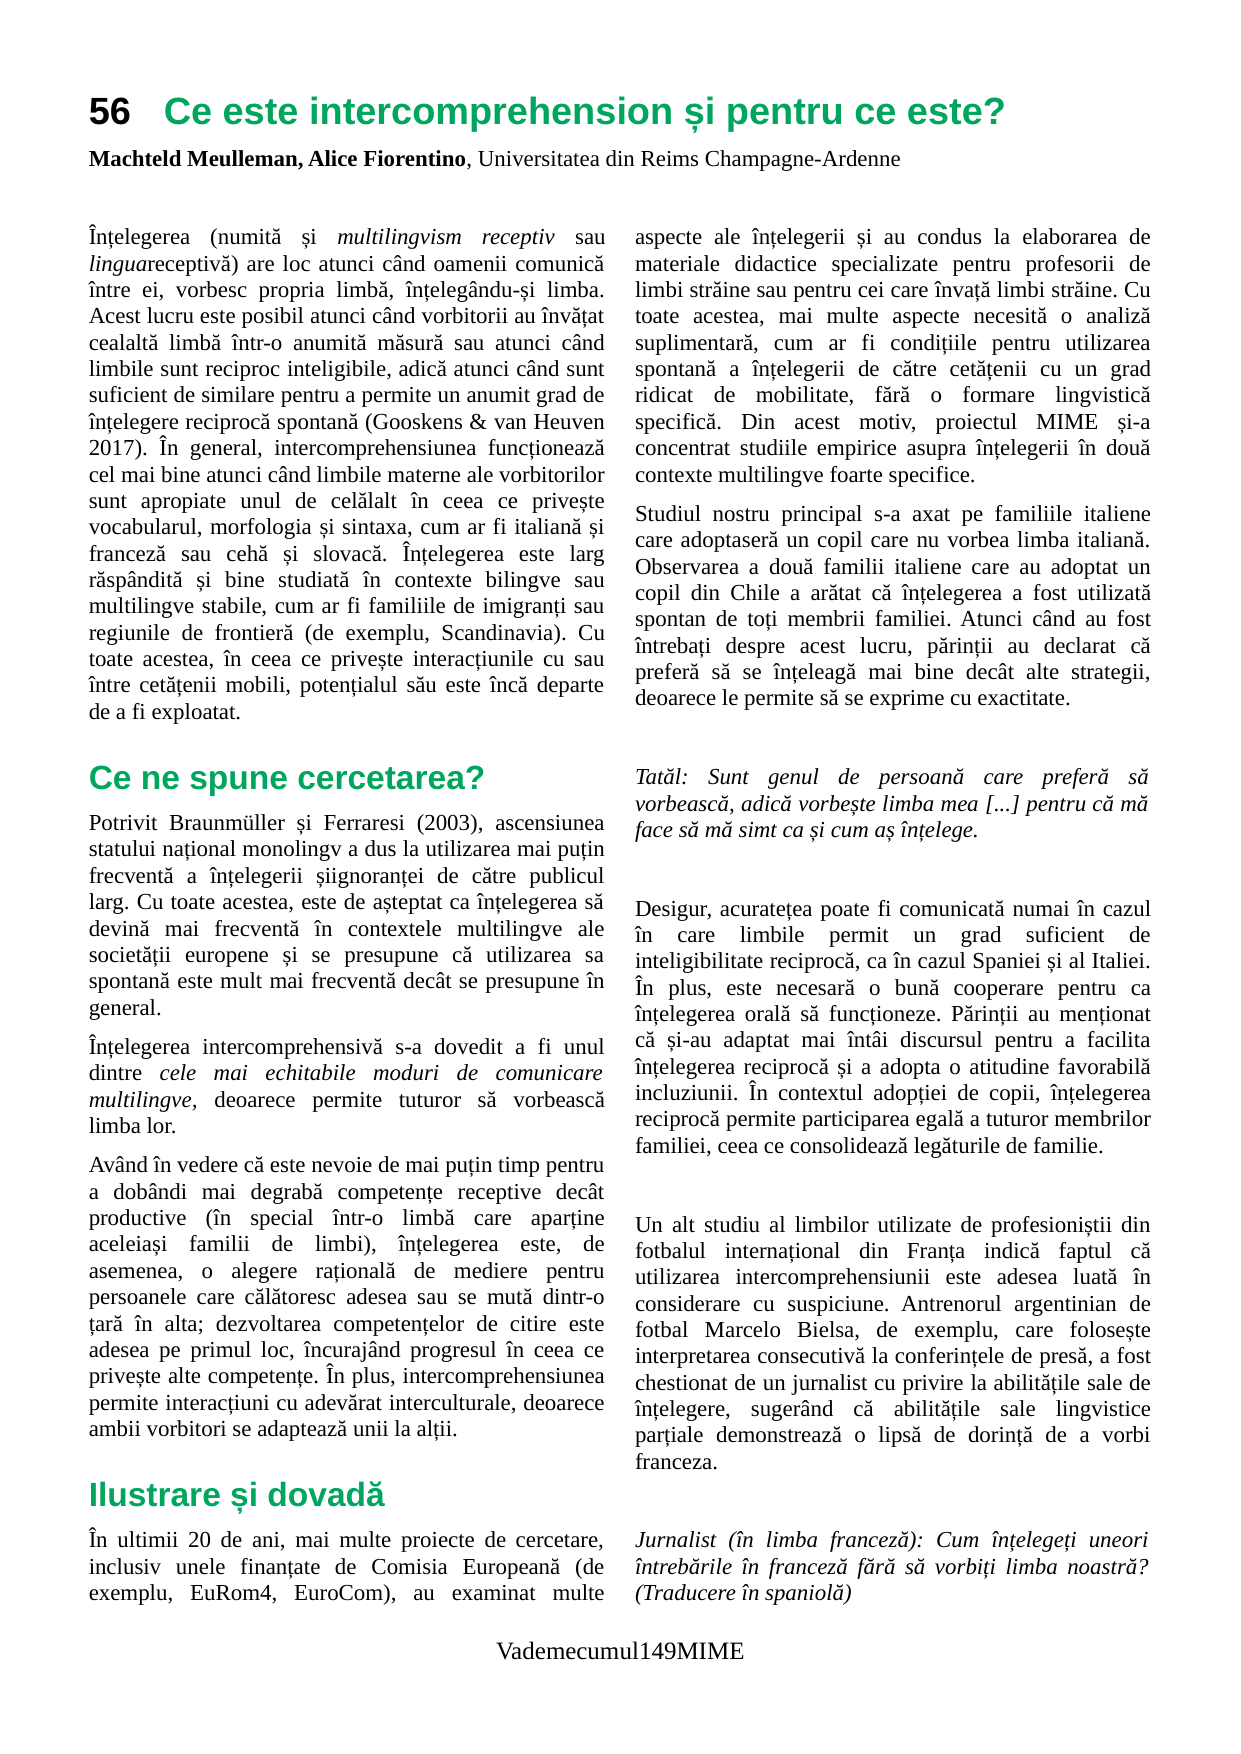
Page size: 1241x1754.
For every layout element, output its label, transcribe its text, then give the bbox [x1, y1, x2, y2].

text Înțelegerea intercomprehensivă s-a dovedit a fi unul dintre cele mai echitabile moduri de comunicare multilingve, deoarece permite tuturor să vorbească limba lor. [88, 1033, 605, 1138]
subtitle Ce ne spune cercetarea? [88, 758, 605, 797]
text Studiul nostru principal s-a axat pe familiile italiene care adoptaseră un copil care nu vorbea limba italiană. Observarea a două familii italiene care au adoptat un copil din Chile a arătat că înțelegerea a fost utilizată spontan de toți membrii familiei. Atunci când au fost întrebați despre acest lucru, părinții au declarat că preferă să se înțeleagă mai bine decât alte strategii, deoarece le permite să se exprime cu exactitate. [635, 500, 1152, 711]
text Potrivit Braunmüller și Ferraresi (2003), ascensiunea statului național monolingv a dus la utilizarea mai puțin frecventă a înțelegerii șiignoranței de către publicul larg. Cu toate acestea, este de așteptat ca înțelegerea să devină mai frecventă în contextele multilingve ale societății europene și se presupune că utilizarea sa spontană este mult mai frecventă decât se presupune în general. [88, 809, 605, 1020]
text În ultimii 20 de ani, mai multe proiecte de cercetare, inclusiv unele finanțate de Comisia Europeană (de exemplu, EuRom4, EuroCom), au examinat multe [88, 1526, 605, 1605]
text Un alt studiu al limbilor utilizate de profesioniștii din fotbalul internațional din Franța indică faptul că utilizarea intercomprehensiunii este adesea luată în considerare cu suspiciune. Antrenorul argentinian de fotbal Marcelo Bielsa, de exemplu, care folosește interpretarea consecutivă la conferințele de presă, a fost chestionat de un jurnalist cu privire la abilitățile sale de înțelegere, sugerând că abilitățile sale lingvistice parțiale demonstrează o lipsă de dorință de a vorbi franceza. [635, 1211, 1152, 1474]
text aspecte ale înțelegerii și au condus la elaborarea de materiale didactice specializate pentru profesorii de limbi străine sau pentru cei care învață limbi străine. Cu toate acestea, mai multe aspecte necesită o analiză suplimentară, cum ar fi condițiile pentru utilizarea spontană a înțelegerii de către cetățenii cu un grad ridicat de mobilitate, fără o formare lingvistică specifică. Din acest motiv, proiectul MIME și-a concentrat studiile empirice asupra înțelegerii în două contexte multilingve foarte specifice. [635, 223, 1152, 487]
subtitle Ce este intercomprehension și pentru ce este? [88, 88, 1152, 132]
text Desigur, acuratețea poate fi comunicată numai în cazul în care limbile permit un grad suficient de inteligibilitate reciprocă, ca în cazul Spaniei și al Italiei. În plus, este necesară o bună cooperare pentru ca înțelegerea orală să funcționeze. Părinții au menționat că și-au adaptat mai întâi discursul pentru a facilita înțelegerea reciprocă și a adopta o atitudine favorabilă incluziunii. În contextul adopției de copii, înțelegerea reciprocă permite participarea egală a tuturor membrilor familiei, ceea ce consolidează legăturile de familie. [635, 895, 1152, 1158]
subtitle Ilustrare și dovadă [88, 1475, 605, 1514]
text Machteld Meulleman, Alice Fiorentino, Universitatea din Reims Champagne-Ardenne [88, 145, 1152, 171]
text Tatăl: Sunt genul de persoană care preferă să vorbească, adică vorbește limba mea [...] pentru că mă face să mă simt ca și cum aș înțelege. [635, 763, 1152, 842]
text Având în vedere că este nevoie de mai puțin timp pentru a dobândi mai degrabă competențe receptive decât productive (în special într-o limbă care aparține aceleiași familii de limbi), înțelegerea este, de asemenea, o alegere rațională de mediere pentru persoanele care călătoresc adesea sau se mută dintr-o țară în alta; dezvoltarea competențelor de citire este adesea pe primul loc, încurajând progresul în ceea ce privește alte competențe. În plus, intercomprehensiunea permite interacțiuni cu adevărat interculturale, deoarece ambii vorbitori se adaptează unii la alții. [88, 1151, 605, 1441]
text Înțelegerea (numită și multilingvism receptiv sau linguareceptivă) are loc atunci când oamenii comunică între ei, vorbesc propria limbă, înțelegându-și limba. Acest lucru este posibil atunci când vorbitorii au învățat cealaltă limbă într-o anumită măsură sau atunci când limbile sunt reciproc inteligibile, adică atunci când sunt suficient de similare pentru a permite un anumit grad de înțelegere reciprocă spontană (Gooskens & van Heuven 2017). În general, intercomprehensiunea funcționează cel mai bine atunci când limbile materne ale vorbitorilor sunt apropiate unul de celălalt în ceea ce privește vocabularul, morfologia și sintaxa, cum ar fi italiană și franceză sau cehă și slovacă. Înțelegerea este larg răspândită și bine studiată în contexte bilingve sau multilingve stabile, cum ar fi familiile de imigranți sau regiunile de frontieră (de exemplu, Scandinavia). Cu toate acestea, în ceea ce privește interacțiunile cu sau între cetățenii mobili, potențialul său este încă departe de a fi exploatat. [88, 223, 605, 724]
text Jurnalist (în limba franceză): Cum înțelegeți uneori întrebările în franceză fără să vorbiți limba noastră? (Traducere în spaniolă) [635, 1527, 1152, 1606]
